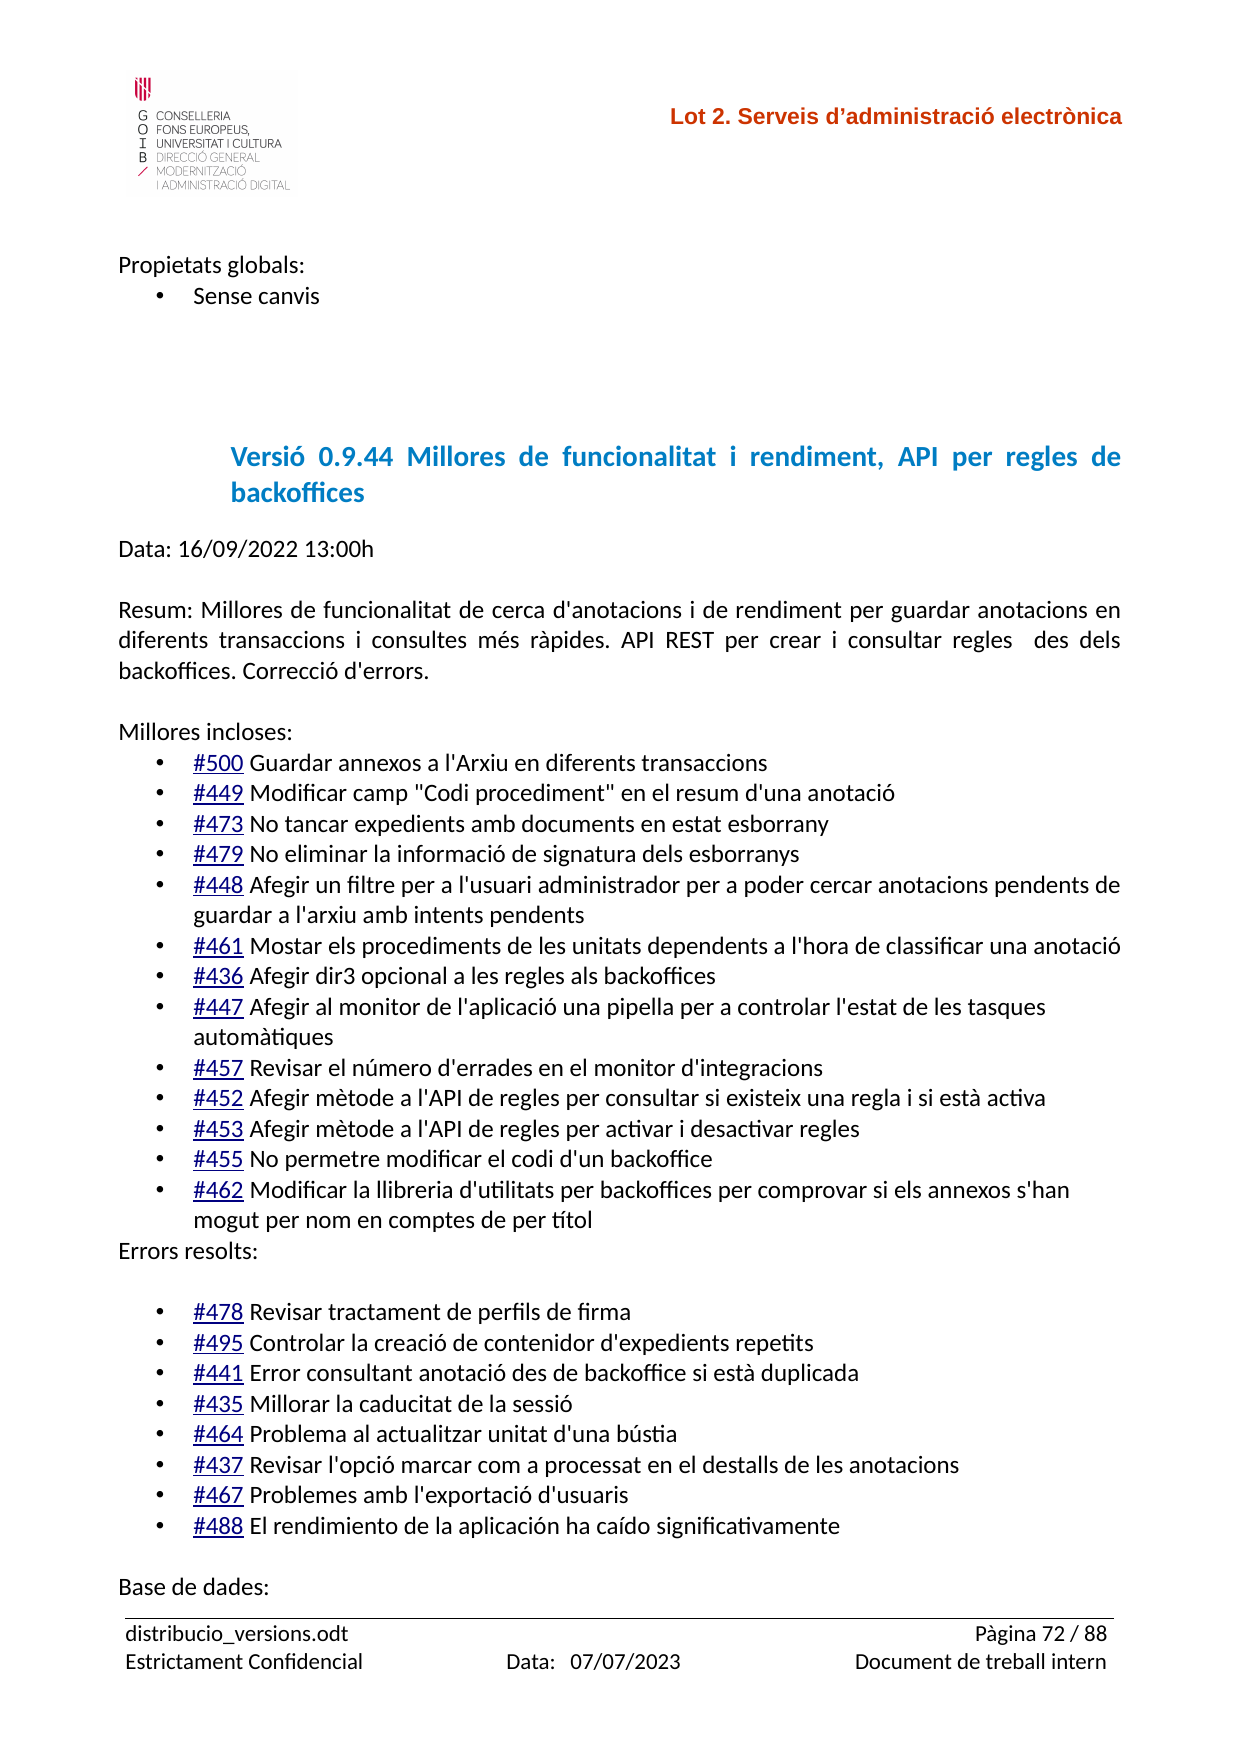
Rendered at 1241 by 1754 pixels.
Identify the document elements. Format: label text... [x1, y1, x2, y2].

picture [126, 70, 299, 197]
list #478 Revisar tractament de perfils de firma [156, 1296, 1122, 1327]
list #457 Revisar el número d'errades en el monitor d'integracions [156, 1052, 1122, 1082]
list #455 No permetre modificar el codi d'un backoffice [156, 1143, 1122, 1174]
list #435 Millorar la caducitat de la sessió [156, 1388, 1122, 1418]
list #464 Problema al actualitzar unitat d'una bústia [156, 1418, 1122, 1449]
text Resum: Millores de funcionalitat de cerca d'anotacions i de rendiment per guardar anotacions en diferents transaccions i consultes més ràpides. API REST per crear i consultar regles des dels backoffices. Correcció d'errors. [118, 594, 1122, 686]
text Propietats globals: [118, 250, 1122, 280]
subtitle Versió 0.9.44 Millores de funcionalitat i rendiment, API per regles de backoffices [153, 438, 1122, 509]
text Millores incloses: [118, 716, 1122, 747]
text Data: 16/09/2022 13:00h [118, 533, 1122, 564]
list #462 Modificar la llibreria d'utilitats per backoffices per comprovar si els annexos s'han mogut per nom en comptes de per títol [156, 1174, 1122, 1235]
list #452 Afegir mètode a l'API de regles per consultar si existeix una regla i si està activa [156, 1082, 1122, 1113]
text Base de dades: [118, 1571, 1122, 1601]
list #449 Modificar camp "Codi procediment" en el resum d'una anotació [156, 777, 1122, 808]
list #479 No eliminar la informació de signatura dels esborranys [156, 838, 1122, 869]
list #467 Problemes amb l'exportació d'usuaris [156, 1479, 1122, 1510]
list #441 Error consultant anotació des de backoffice si està duplicada [156, 1357, 1122, 1388]
list #500 Guardar annexos a l'Arxiu en diferents transaccions [156, 747, 1122, 777]
list #436 Afegir dir3 opcional a les regles als backoffices [156, 960, 1122, 991]
list Sense canvis [156, 280, 1122, 311]
list #495 Controlar la creació de contenidor d'expedients repetits [156, 1327, 1122, 1357]
list #461 Mostar els procediments de les unitats dependents a l'hora de classificar una anotació [156, 930, 1122, 960]
list #473 No tancar expedients amb documents en estat esborrany [156, 808, 1122, 838]
list #448 Afegir un filtre per a l'usuari administrador per a poder cercar anotacions pendents de guardar a l'arxiu amb intents pendents [156, 869, 1122, 930]
list #437 Revisar l'opció marcar com a processat en el destalls de les anotacions [156, 1449, 1122, 1479]
list #447 Afegir al monitor de l'aplicació una pipella per a controlar l'estat de les tasques automàtiques [156, 991, 1122, 1052]
list #453 Afegir mètode a l'API de regles per activar i desactivar regles [156, 1113, 1122, 1143]
text Errors resolts: [118, 1235, 1122, 1266]
list #488 El rendimiento de la aplicación ha caído significativamente [156, 1510, 1122, 1540]
